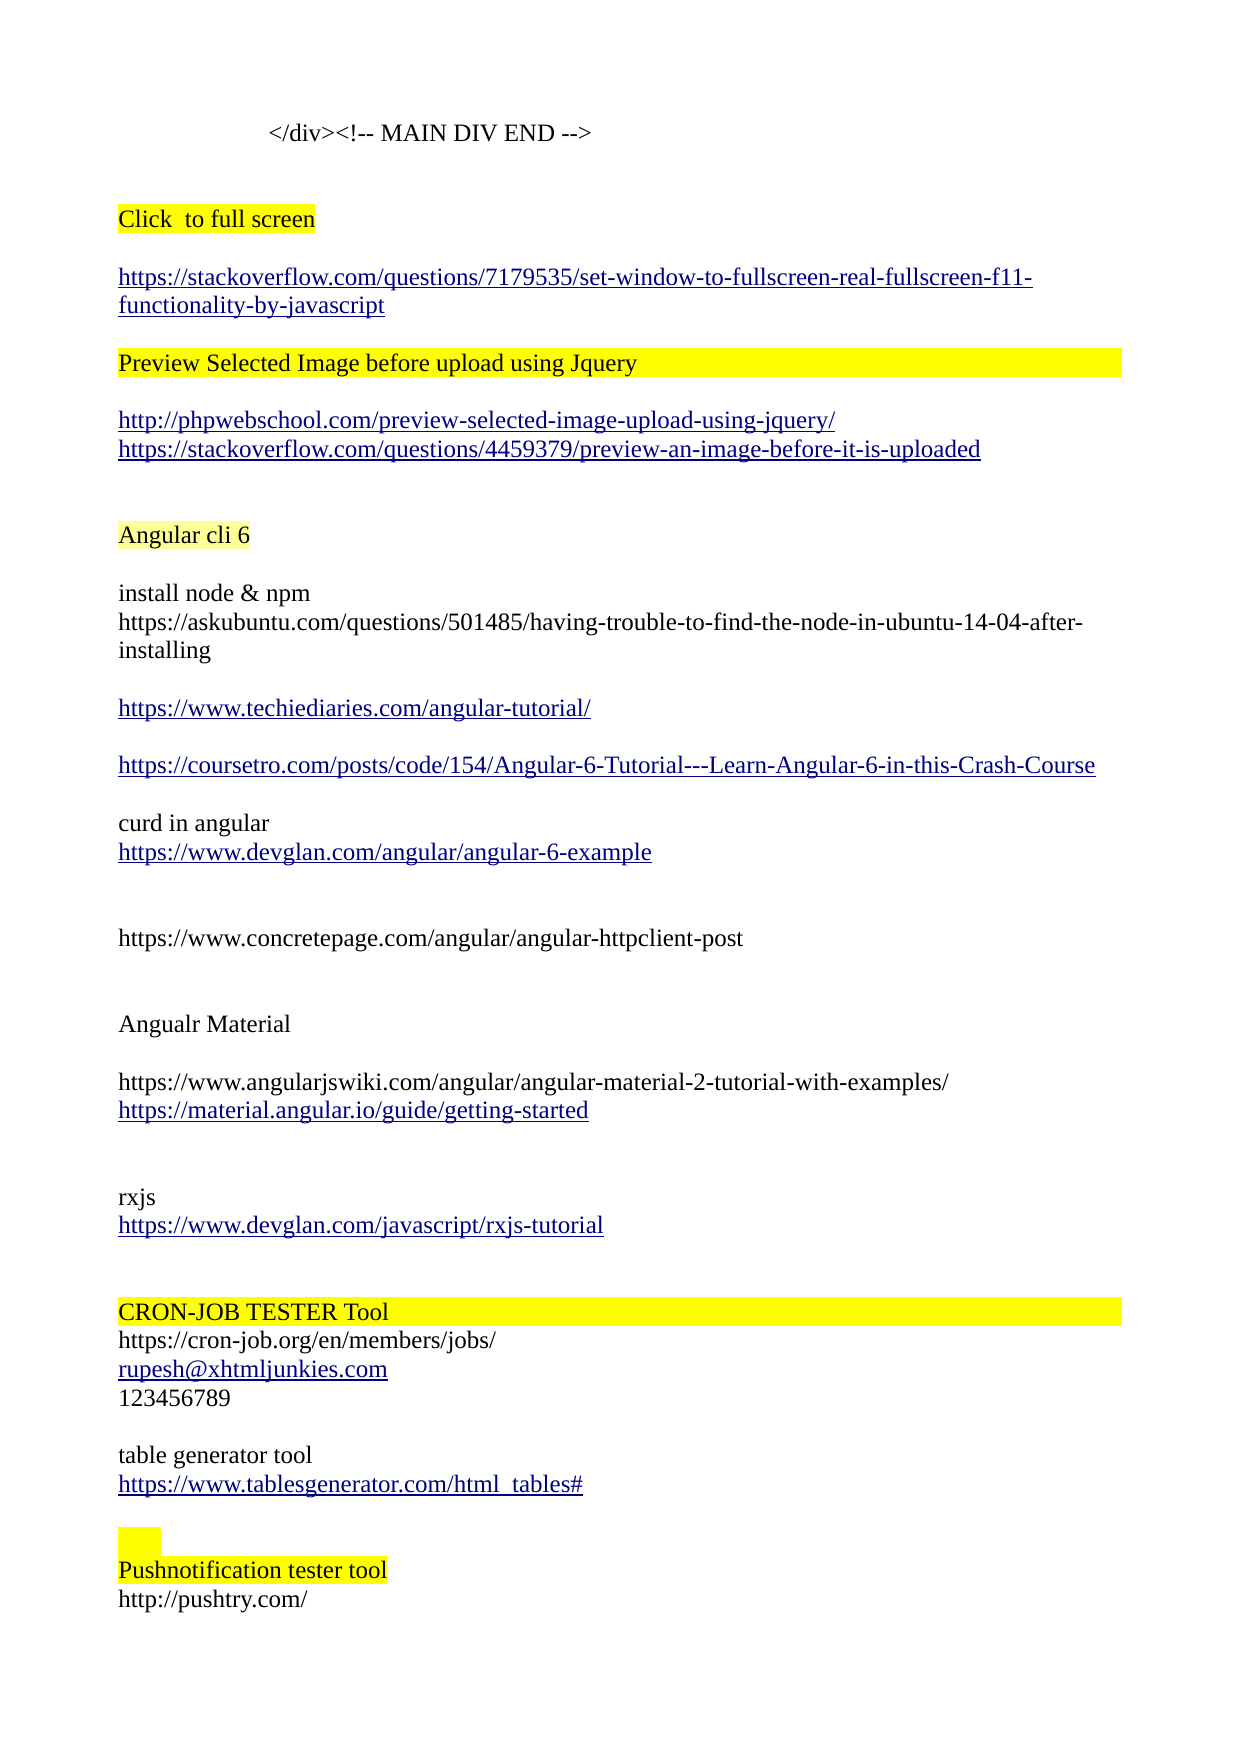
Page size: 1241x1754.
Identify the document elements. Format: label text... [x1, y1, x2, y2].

text https://www.angularjswiki.com/angular/angular-material-2-tutorial-with-examples/ [118, 1067, 1122, 1096]
text CRON-JOB TESTER Tool [118, 1297, 1122, 1326]
text http://phpwebschool.com/preview-selected-image-upload-using-jquery/ [118, 406, 1122, 434]
text Preview Selected Image before upload using Jquery [118, 348, 1122, 377]
text </div><!-- MAIN DIV END --> [118, 118, 1122, 147]
text table generator tool [118, 1441, 1122, 1469]
text install node & npm [118, 578, 1122, 607]
text https://cron-job.org/en/members/jobs/ [118, 1326, 1122, 1354]
text rxjs [118, 1182, 1122, 1211]
text http://pushtry.com/ [118, 1584, 1122, 1613]
text https://www.concretepage.com/angular/angular-httpclient-post [118, 923, 1122, 952]
text Angualr Material [118, 1009, 1122, 1038]
text https://www.devglan.com/javascript/rxjs-tutorial [118, 1211, 1122, 1239]
text https://stackoverflow.com/questions/7179535/set-window-to-fullscreen-real-fullscreen-f11-functionality-by-javascript [118, 262, 1122, 319]
text https://www.techiediaries.com/angular-tutorial/ [118, 693, 1122, 722]
text https://material.angular.io/guide/getting-started [118, 1096, 1122, 1124]
text https://www.devglan.com/angular/angular-6-example [118, 837, 1122, 866]
text https://coursetro.com/posts/code/154/Angular-6-Tutorial---Learn-Angular-6-in-this-Crash-Course [118, 751, 1122, 779]
text https://www.tablesgenerator.com/html_tables# [118, 1469, 1122, 1498]
text Pushnotification tester tool [118, 1556, 1122, 1584]
text curd in angular [118, 808, 1122, 837]
text 123456789 [118, 1383, 1122, 1412]
text Angular cli 6 [118, 521, 1122, 549]
text https://askubuntu.com/questions/501485/having-trouble-to-find-the-node-in-ubuntu-14-04-after-installing [118, 607, 1122, 664]
text Click to full screen [118, 204, 1122, 233]
text rupesh@xhtmljunkies.com [118, 1354, 1122, 1383]
text https://stackoverflow.com/questions/4459379/preview-an-image-before-it-is-uploaded [118, 434, 1122, 463]
